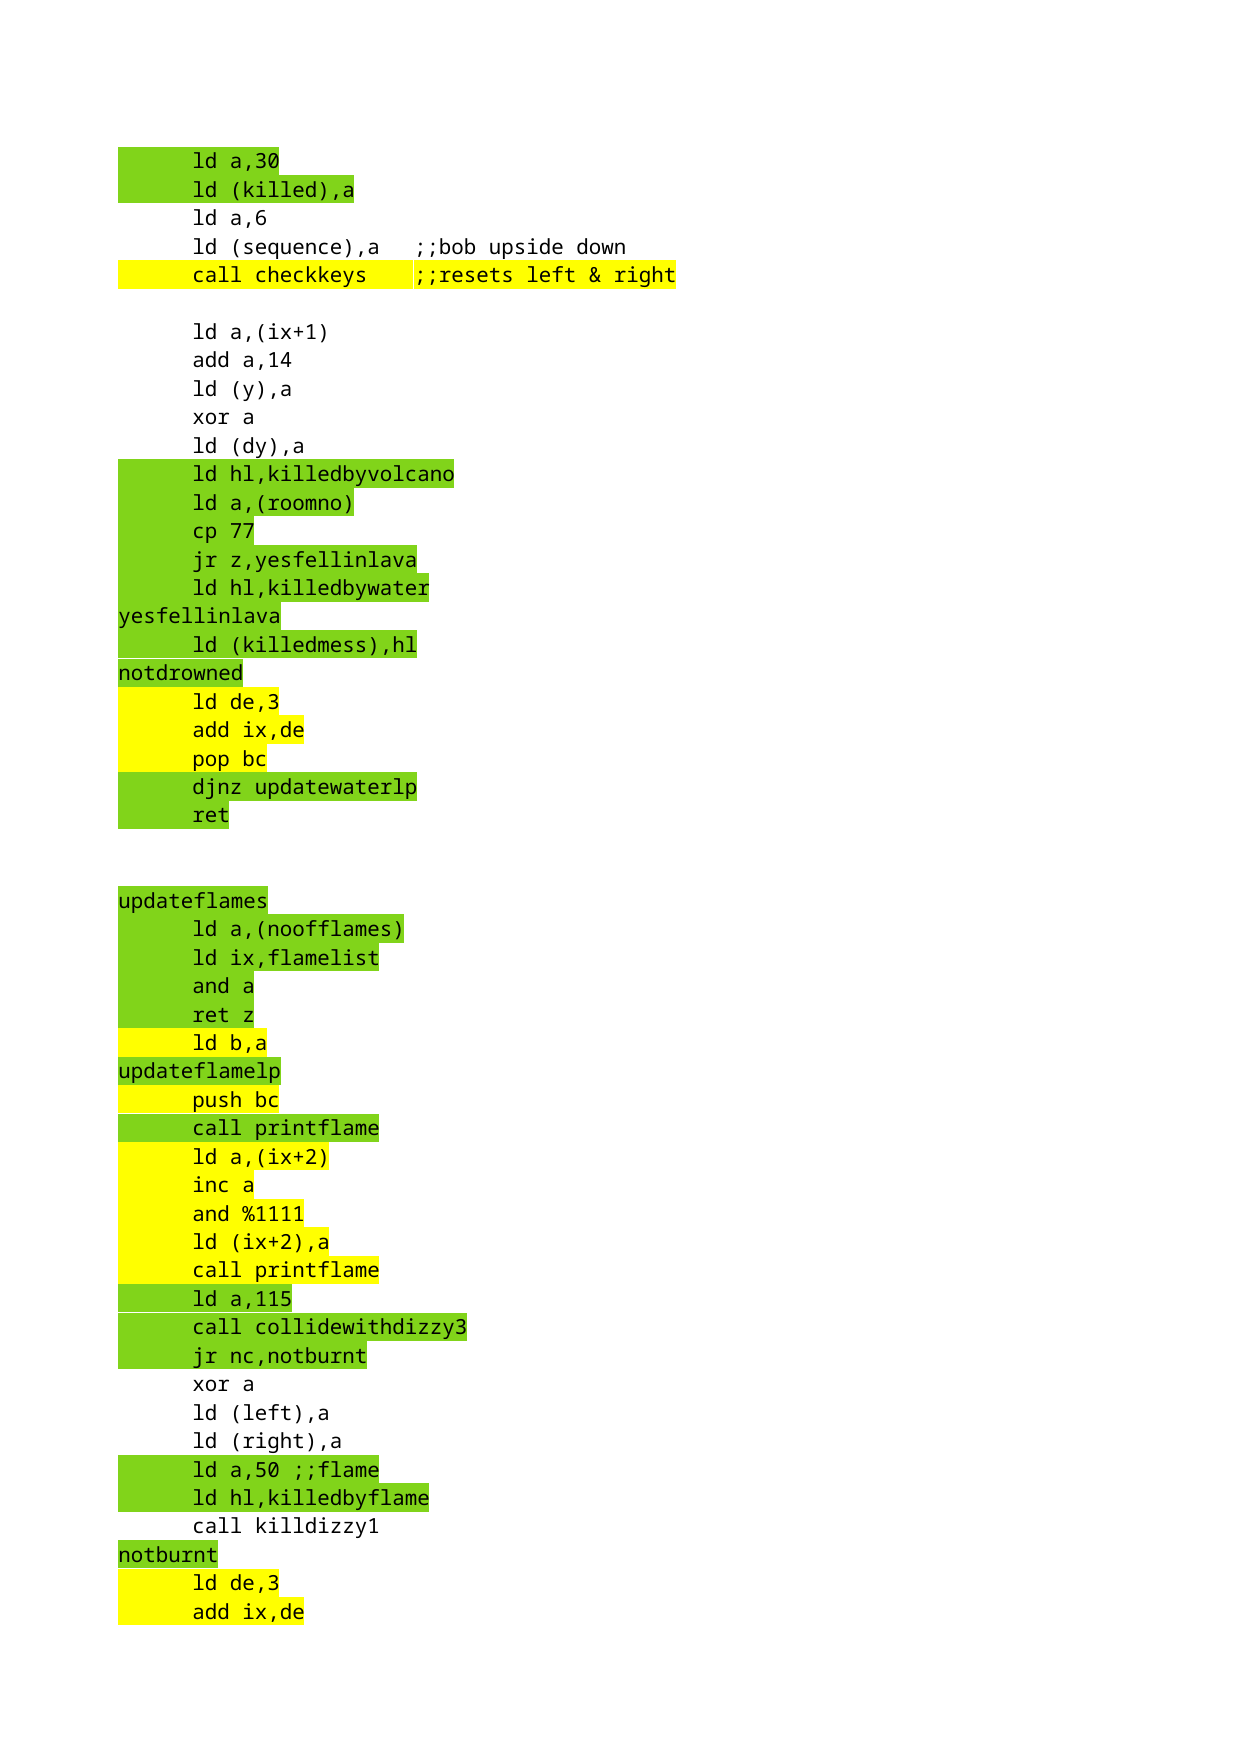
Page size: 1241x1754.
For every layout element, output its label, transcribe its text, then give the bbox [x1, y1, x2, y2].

text cp 77 [118, 516, 1122, 545]
text ld (dy),a [118, 431, 1122, 459]
text ld hl,killedbyflame [118, 1483, 1122, 1512]
text xor a [118, 1369, 1122, 1398]
text ld (y),a [118, 374, 1122, 402]
text xor a [118, 402, 1122, 431]
text yesfellinlava [118, 602, 1122, 630]
text djnz updatewaterlp [118, 772, 1122, 801]
text call printflame [118, 1113, 1122, 1142]
text notdrowned [118, 658, 1122, 687]
text updateflamelp [118, 1057, 1122, 1085]
text ld de,3 [118, 687, 1122, 715]
text call checkkeys ;;resets left & right [118, 260, 1122, 289]
text ld a,30 [118, 147, 1122, 175]
text ld (left),a [118, 1398, 1122, 1426]
text ld (ix+2),a [118, 1227, 1122, 1256]
text add a,14 [118, 346, 1122, 374]
text push bc [118, 1085, 1122, 1113]
text notburnt [118, 1540, 1122, 1568]
text pop bc [118, 744, 1122, 772]
text call killdizzy1 [118, 1512, 1122, 1540]
text ld a,6 [118, 203, 1122, 232]
text inc a [118, 1170, 1122, 1199]
text ld a,(ix+1) [118, 317, 1122, 346]
text add ix,de [118, 715, 1122, 744]
text updateflames [118, 886, 1122, 914]
text ld a,115 [118, 1284, 1122, 1312]
text ret z [118, 1000, 1122, 1028]
text jr z,yesfellinlava [118, 545, 1122, 573]
text and a [118, 971, 1122, 1000]
text ld de,3 [118, 1568, 1122, 1597]
text add ix,de [118, 1597, 1122, 1625]
text ret [118, 801, 1122, 829]
text ld (killedmess),hl [118, 630, 1122, 658]
text and %1111 [118, 1199, 1122, 1227]
text call collidewithdizzy3 [118, 1312, 1122, 1341]
text ld a,50 ;;flame [118, 1455, 1122, 1483]
text ld b,a [118, 1028, 1122, 1057]
text ld (killed),a [118, 175, 1122, 203]
text ld a,(ix+2) [118, 1142, 1122, 1170]
text call printflame [118, 1256, 1122, 1284]
text jr nc,notburnt [118, 1341, 1122, 1369]
text ld a,(noofflames) [118, 914, 1122, 943]
text ld hl,killedbyvolcano [118, 459, 1122, 488]
text ld hl,killedbywater [118, 573, 1122, 602]
text ld (sequence),a ;;bob upside down [118, 232, 1122, 260]
text ld a,(roomno) [118, 488, 1122, 516]
text ld (right),a [118, 1426, 1122, 1455]
text ld ix,flamelist [118, 943, 1122, 971]
